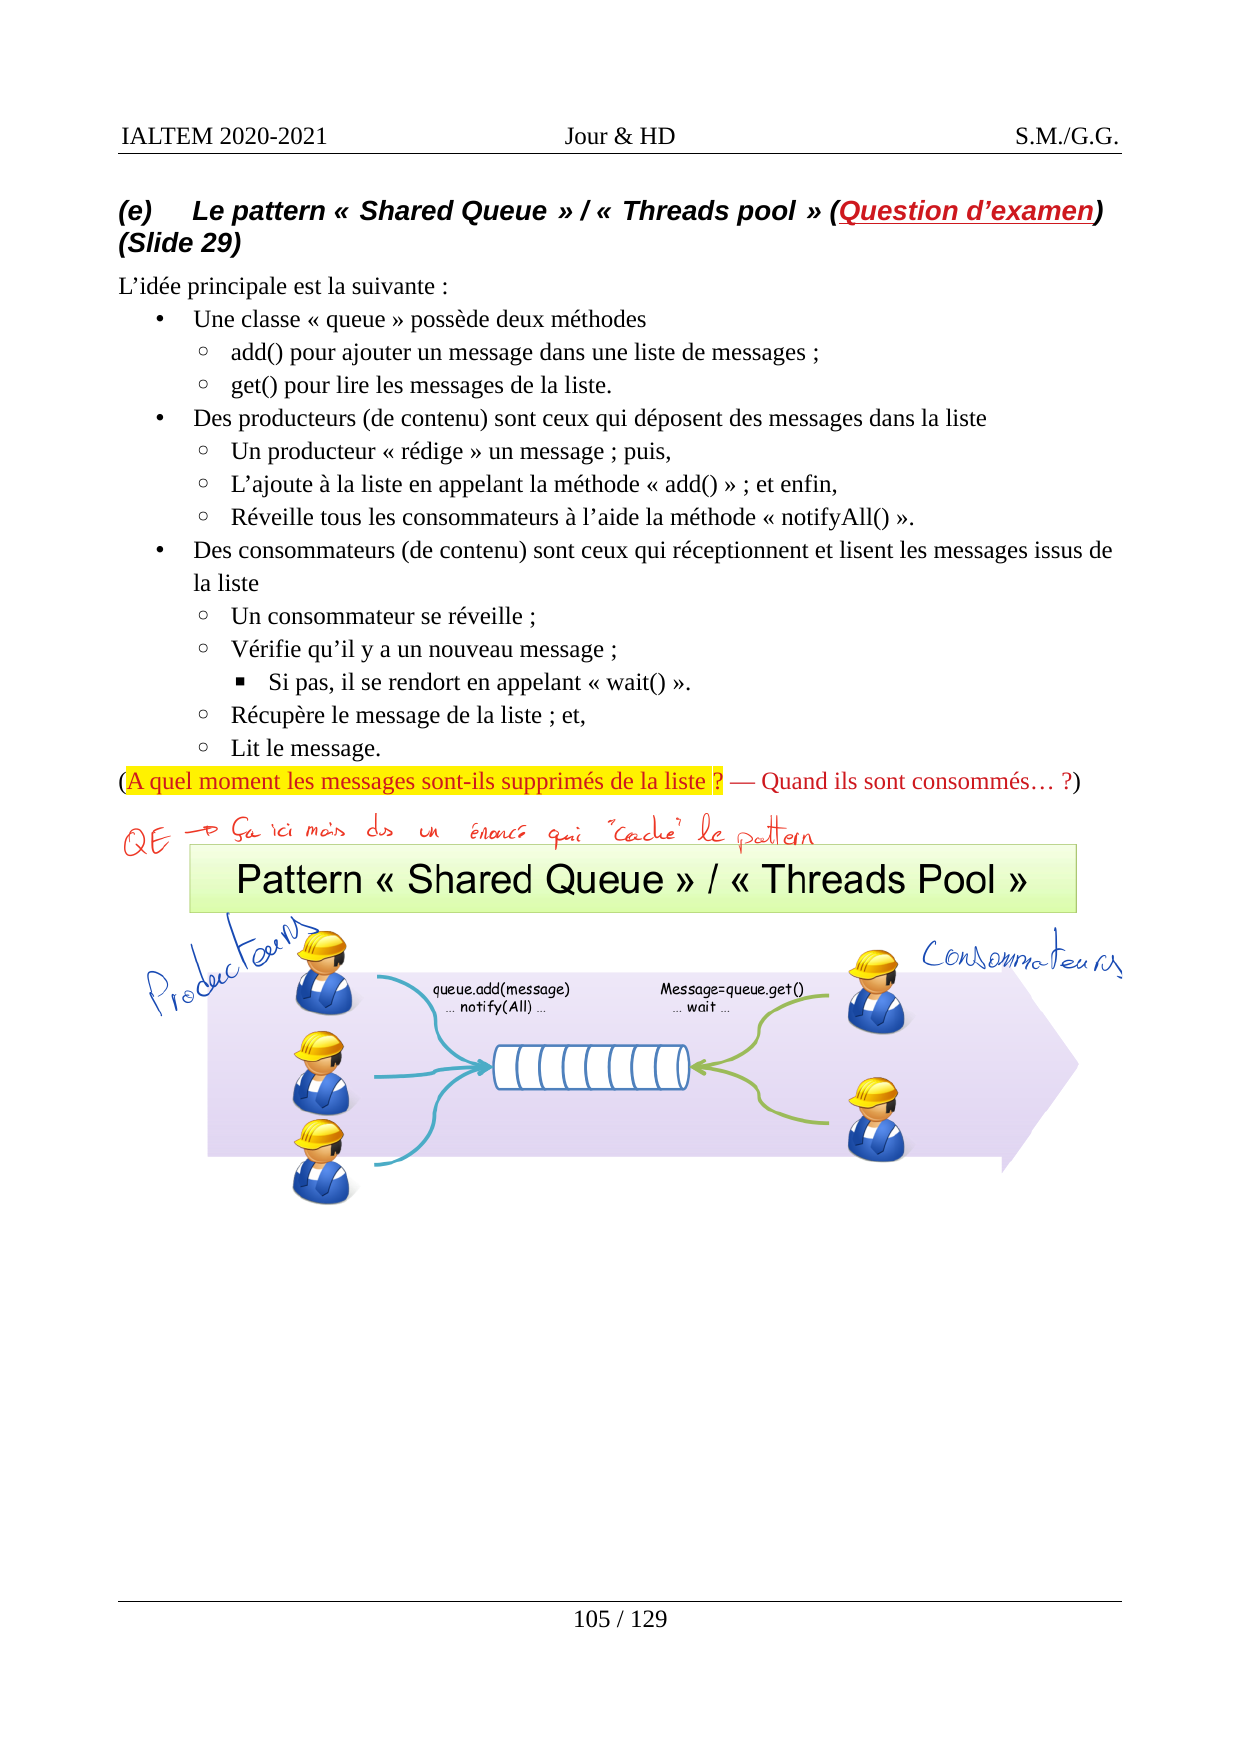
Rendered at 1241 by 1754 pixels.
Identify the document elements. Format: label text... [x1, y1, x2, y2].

list Des consommateurs (de contenu) sont ceux qui réceptionnent et lisent les messages issus de la liste [156, 535, 1122, 597]
list Vérifie qu’il y a un nouveau message ; [193, 634, 1122, 663]
text L’idée principale est la suivante : [118, 271, 1122, 300]
list Un producteur « rédige » un message ; puis, [193, 436, 1122, 465]
list Lit le message. [193, 733, 1122, 762]
list Des producteurs (de contenu) sont ceux qui déposent des messages dans la liste [156, 403, 1122, 432]
picture [118, 813, 1123, 1211]
text (A quel moment les messages sont-ils supprimés de la liste ? — Quand ils sont consommés… ?) [118, 766, 1122, 795]
list Un consommateur se réveille ; [193, 601, 1122, 630]
list get() pour lire les messages de la liste. [193, 370, 1122, 399]
list add() pour ajouter un message dans une liste de messages ; [193, 337, 1122, 366]
subtitle Le pattern « Shared Queue » / « Threads pool » (Question d’examen) (Slide 29) [118, 195, 1122, 258]
list Si pas, il se rendort en appelant « wait() ». [231, 667, 1122, 696]
list Réveille tous les consommateurs à l’aide la méthode « notifyAll() ». [193, 502, 1122, 531]
list Une classe « queue » possède deux méthodes [156, 304, 1122, 333]
list Récupère le message de la liste ; et, [193, 700, 1122, 729]
list L’ajoute à la liste en appelant la méthode « add() » ; et enfin, [193, 469, 1122, 498]
